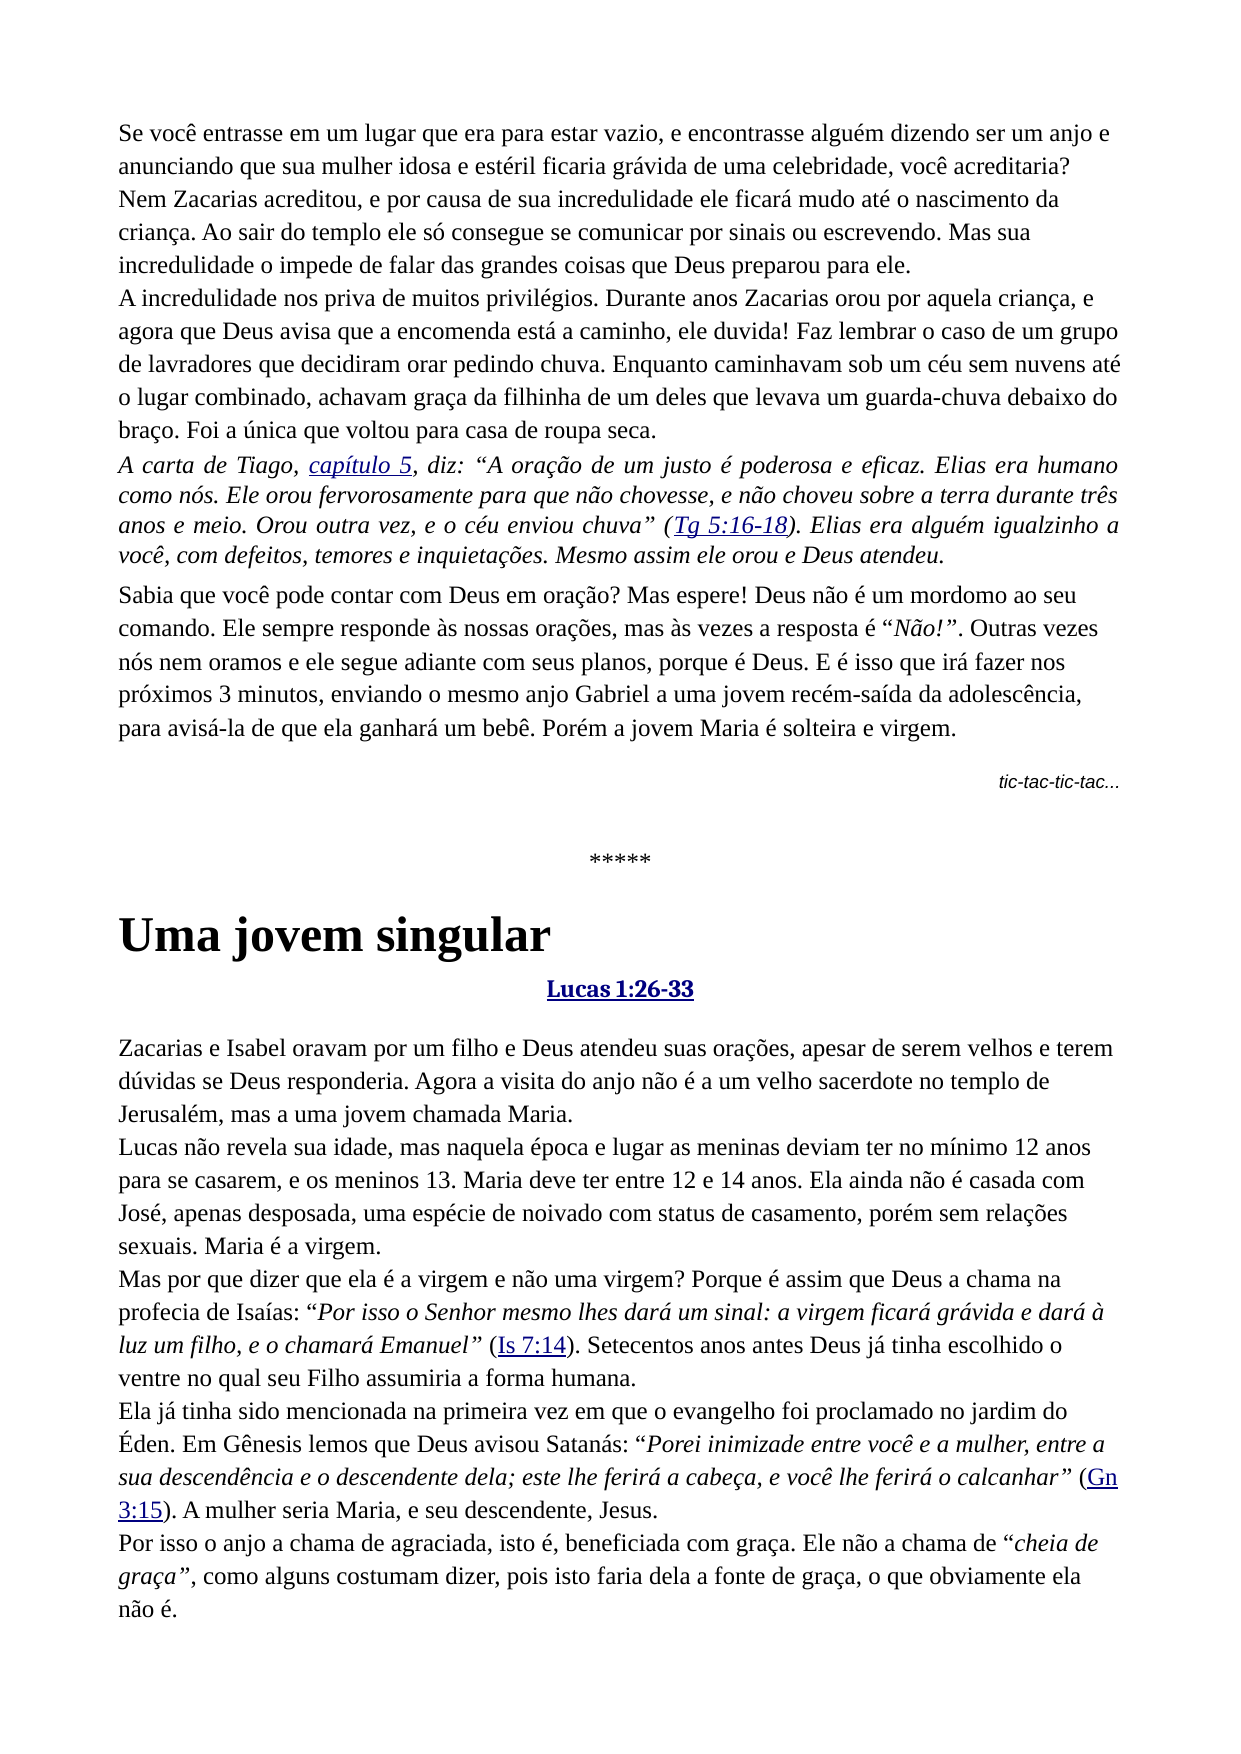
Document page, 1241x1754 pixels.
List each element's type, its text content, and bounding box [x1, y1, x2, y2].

text Lucas 1:26-33 [118, 975, 1122, 1003]
text Ela já tinha sido mencionada na primeira vez em que o evangelho foi proclamado no jardim do Éden. Em Gênesis lemos que Deus avisou Satanás: “Porei inimizade entre você e a mulher, entre a sua descendência e o descendente dela; este lhe ferirá a cabeça, e você lhe ferirá o calcanhar” (Gn 3:15). A mulher seria Maria, e seu descendente, Jesus. [118, 1396, 1122, 1524]
text ***** [118, 847, 1122, 875]
text Zacarias e Isabel oravam por um filho e Deus atendeu suas orações, apesar de serem velhos e terem dúvidas se Deus responderia. Agora a visita do anjo não é a um velho sacerdote no templo de Jerusalém, mas a uma jovem chamada Maria. [118, 1033, 1122, 1128]
text A incredulidade nos priva de muitos privilégios. Durante anos Zacarias orou por aquela criança, e agora que Deus avisa que a encomenda está a caminho, ele duvida! Faz lembrar o caso de um grupo de lavradores que decidiram orar pedindo chuva. Enquanto caminhavam sob um céu sem nuvens até o lugar combinado, achavam graça da filhinha de um deles que levava um guarda-chuva debaixo do braço. Foi a única que voltou para casa de roupa seca. [118, 283, 1122, 444]
text Mas por que dizer que ela é a virgem e não uma virgem? Porque é assim que Deus a chama na profecia de Isaías: “Por isso o Senhor mesmo lhes dará um sinal: a virgem ficará grávida e dará à luz um filho, e o chamará Emanuel” (Is 7:14). Setecentos anos antes Deus já tinha escolhido o ventre no qual seu Filho assumiria a forma humana. [118, 1264, 1122, 1392]
text Por isso o anjo a chama de agraciada, isto é, beneficiada com graça. Ele não a chama de “cheia de graça”, como alguns costumam dizer, pois isto faria dela a fonte de graça, o que obviamente ela não é. [118, 1528, 1122, 1623]
text A carta de Tiago, capítulo 5, diz: “A oração de um justo é poderosa e eficaz. Elias era humano como nós. Ele orou fervorosamente para que não chovesse, e não choveu sobre a terra durante três anos e meio. Orou outra vez, e o céu enviou chuva” (Tg 5:16-18). Elias era alguém igualzinho a você, com defeitos, temores e inquietações. Mesmo assim ele orou e Deus atendeu. [118, 448, 1122, 569]
text tic-tac-tic-tac... [118, 771, 1122, 793]
subtitle Uma jovem singular [118, 905, 1122, 962]
text Lucas não revela sua idade, mas naquela época e lugar as meninas deviam ter no mínimo 12 anos para se casarem, e os meninos 13. Maria deve ter entre 12 e 14 anos. Ela ainda não é casada com José, apenas desposada, uma espécie de noivado com status de casamento, porém sem relações sexuais. Maria é a virgem. [118, 1132, 1122, 1260]
text Sabia que você pode contar com Deus em oração? Mas espere! Deus não é um mordomo ao seu comando. Ele sempre responde às nossas orações, mas às vezes a resposta é “Não!”. Outras vezes nós nem oramos e ele segue adiante com seus planos, porque é Deus. E é isso que irá fazer nos próximos 3 minutos, enviando o mesmo anjo Gabriel a uma jovem recém-saída da adolescência, para avisá-la de que ela ganhará um bebê. Porém a jovem Maria é solteira e virgem. [118, 581, 1122, 741]
text Se você entrasse em um lugar que era para estar vazio, e encontrasse alguém dizendo ser um anjo e anunciando que sua mulher idosa e estéril ficaria grávida de uma celebridade, você acreditaria? Nem Zacarias acreditou, e por causa de sua incredulidade ele ficará mudo até o nascimento da criança. Ao sair do templo ele só consegue se comunicar por sinais ou escrevendo. Mas sua incredulidade o impede de falar das grandes coisas que Deus preparou para ele. [118, 118, 1122, 279]
